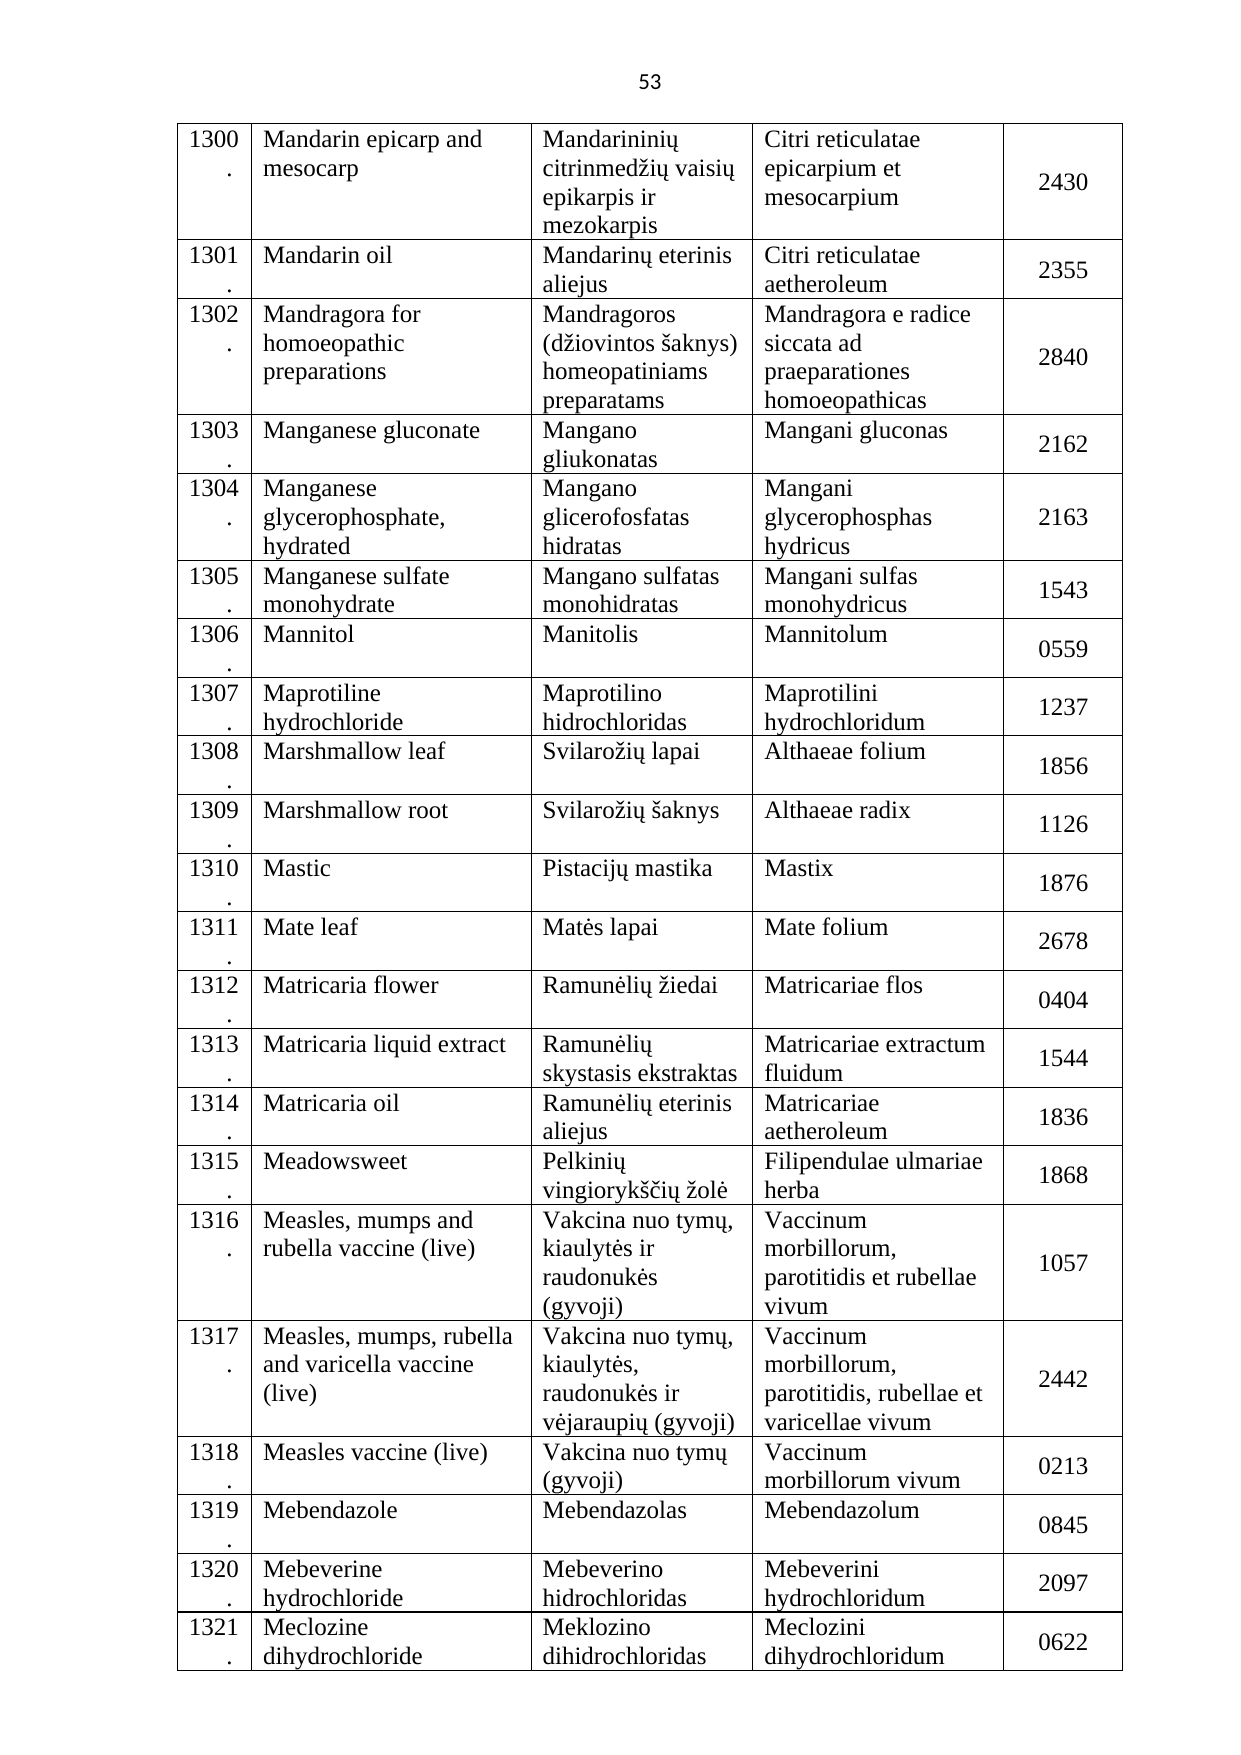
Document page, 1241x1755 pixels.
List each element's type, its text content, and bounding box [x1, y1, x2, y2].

table_cell Mandragoros (džiovintos šaknys) homeopatiniams preparatams [532, 299, 752, 414]
table_cell 2840 [1004, 299, 1122, 414]
table_cell Mebeverine hydrochloride [252, 1554, 531, 1611]
table_cell 1321. [178, 1613, 251, 1670]
table_cell Ramunėlių skystasis ekstraktas [532, 1029, 752, 1087]
table_cell Mastic [252, 854, 531, 911]
table_cell Meadowsweet [252, 1146, 531, 1204]
table_cell 1237 [1004, 678, 1122, 735]
table_cell Mebeverini hydrochloridum [753, 1554, 1003, 1611]
table_cell Matės lapai [532, 912, 752, 969]
table_cell Mangani gluconas [753, 415, 1003, 472]
table_cell Pelkinių vingiorykščių žolė [532, 1146, 752, 1204]
table_cell Vaccinum morbillorum, parotitidis, rubellae et varicellae vivum [753, 1321, 1003, 1436]
table_cell 2355 [1004, 240, 1122, 298]
table_cell Matricariae aetheroleum [753, 1088, 1003, 1145]
table_cell 1315. [178, 1146, 251, 1204]
table_cell 0213 [1004, 1437, 1122, 1494]
table_cell Citri reticulatae epicarpium et mesocarpium [753, 124, 1003, 239]
table_cell Vaccinum morbillorum, parotitidis et rubellae vivum [753, 1205, 1003, 1320]
table_cell Measles, mumps and rubella vaccine (live) [252, 1205, 531, 1320]
table_cell 1868 [1004, 1146, 1122, 1204]
table_cell Measles, mumps, rubella and varicella vaccine (live) [252, 1321, 531, 1436]
table_cell Mandarin oil [252, 240, 531, 298]
table_cell Maprotiline hydrochloride [252, 678, 531, 735]
table_cell Matricariae flos [753, 971, 1003, 1028]
table_cell Mangano sulfatas monohidratas [532, 561, 752, 618]
table_cell 1303. [178, 415, 251, 472]
table_cell Vaccinum morbillorum vivum [753, 1437, 1003, 1494]
table_cell Althaeae radix [753, 795, 1003, 852]
table_cell Measles vaccine (live) [252, 1437, 531, 1494]
table_cell Mangano gliukonatas [532, 415, 752, 472]
table_cell Filipendulae ulmariae herba [753, 1146, 1003, 1204]
table_cell 1057 [1004, 1205, 1122, 1320]
table_cell Mebeverino hidrochloridas [532, 1554, 752, 1611]
table_cell Mandragora e radice siccata ad praeparationes homoeopathicas [753, 299, 1003, 414]
table_cell 0404 [1004, 971, 1122, 1028]
table_cell Meclozini dihydrochloridum [753, 1613, 1003, 1670]
table_cell 2678 [1004, 912, 1122, 969]
table_cell Ramunėlių žiedai [532, 971, 752, 1028]
table_cell Maprotilini hydrochloridum [753, 678, 1003, 735]
table_cell Vakcina nuo tymų, kiaulytės, raudonukės ir vėjaraupių (gyvoji) [532, 1321, 752, 1436]
table_cell Citri reticulatae aetheroleum [753, 240, 1003, 298]
table_cell 1302. [178, 299, 251, 414]
table_cell Svilarožių lapai [532, 736, 752, 794]
table_cell 1836 [1004, 1088, 1122, 1145]
table_cell Mannitolum [753, 619, 1003, 677]
table_cell Mandarinų eterinis aliejus [532, 240, 752, 298]
table_cell Mangani glycerophosphas hydricus [753, 474, 1003, 560]
table_cell Marshmallow leaf [252, 736, 531, 794]
table_cell Meclozine dihydrochloride [252, 1613, 531, 1670]
table_cell 1307. [178, 678, 251, 735]
table_cell 1856 [1004, 736, 1122, 794]
table_cell Mebendazolum [753, 1495, 1003, 1553]
table_cell Mangani sulfas monohydricus [753, 561, 1003, 618]
table_cell 1320. [178, 1554, 251, 1611]
table_cell Manganese gluconate [252, 415, 531, 472]
table_cell Mastix [753, 854, 1003, 911]
table_cell 0622 [1004, 1613, 1122, 1670]
table_cell Meklozino dihidrochloridas [532, 1613, 752, 1670]
table_cell Ramunėlių eterinis aliejus [532, 1088, 752, 1145]
table_cell 1316. [178, 1205, 251, 1320]
table_cell Svilarožių šaknys [532, 795, 752, 852]
table_cell Althaeae folium [753, 736, 1003, 794]
table_cell 1309. [178, 795, 251, 852]
table_cell Marshmallow root [252, 795, 531, 852]
table_cell 1308. [178, 736, 251, 794]
table_cell Mebendazole [252, 1495, 531, 1553]
table_cell Manitolis [532, 619, 752, 677]
table_cell Mangano glicerofosfatas hidratas [532, 474, 752, 560]
table_cell Vakcina nuo tymų, kiaulytės ir raudonukės (gyvoji) [532, 1205, 752, 1320]
table_cell 2097 [1004, 1554, 1122, 1611]
table_cell Mannitol [252, 619, 531, 677]
table_cell 1544 [1004, 1029, 1122, 1087]
table_cell Mandragora for homoeopathic preparations [252, 299, 531, 414]
table_cell 1310. [178, 854, 251, 911]
table_cell 1319. [178, 1495, 251, 1553]
table_cell 1306. [178, 619, 251, 677]
table_cell 2442 [1004, 1321, 1122, 1436]
table_cell Manganese glycerophosphate, hydrated [252, 474, 531, 560]
table_cell 2162 [1004, 415, 1122, 472]
table_cell Matricaria oil [252, 1088, 531, 1145]
table_cell 0559 [1004, 619, 1122, 677]
table_cell 1317. [178, 1321, 251, 1436]
table_cell Matricariae extractum fluidum [753, 1029, 1003, 1087]
table_cell 1543 [1004, 561, 1122, 618]
table_cell Mate leaf [252, 912, 531, 969]
table_cell 1300. [178, 124, 251, 239]
table_cell 1301. [178, 240, 251, 298]
table_cell Mate folium [753, 912, 1003, 969]
table_cell Pistacijų mastika [532, 854, 752, 911]
table_cell 1312. [178, 971, 251, 1028]
table_cell Vakcina nuo tymų (gyvoji) [532, 1437, 752, 1494]
table_cell 1305. [178, 561, 251, 618]
table_cell Manganese sulfate monohydrate [252, 561, 531, 618]
table_cell Mandarin epicarp and mesocarp [252, 124, 531, 239]
table_cell Mandarininių citrinmedžių vaisių epikarpis ir mezokarpis [532, 124, 752, 239]
table_cell Mebendazolas [532, 1495, 752, 1553]
table_cell 1311. [178, 912, 251, 969]
table_cell 1313. [178, 1029, 251, 1087]
table_cell Matricaria flower [252, 971, 531, 1028]
table_cell 1318. [178, 1437, 251, 1494]
table_cell Matricaria liquid extract [252, 1029, 531, 1087]
table_cell 1314. [178, 1088, 251, 1145]
table_cell 0845 [1004, 1495, 1122, 1553]
table_cell 2430 [1004, 124, 1122, 239]
table_cell Maprotilino hidrochloridas [532, 678, 752, 735]
table_cell 1304. [178, 474, 251, 560]
table_cell 1876 [1004, 854, 1122, 911]
table_cell 2163 [1004, 474, 1122, 560]
table_cell 1126 [1004, 795, 1122, 852]
